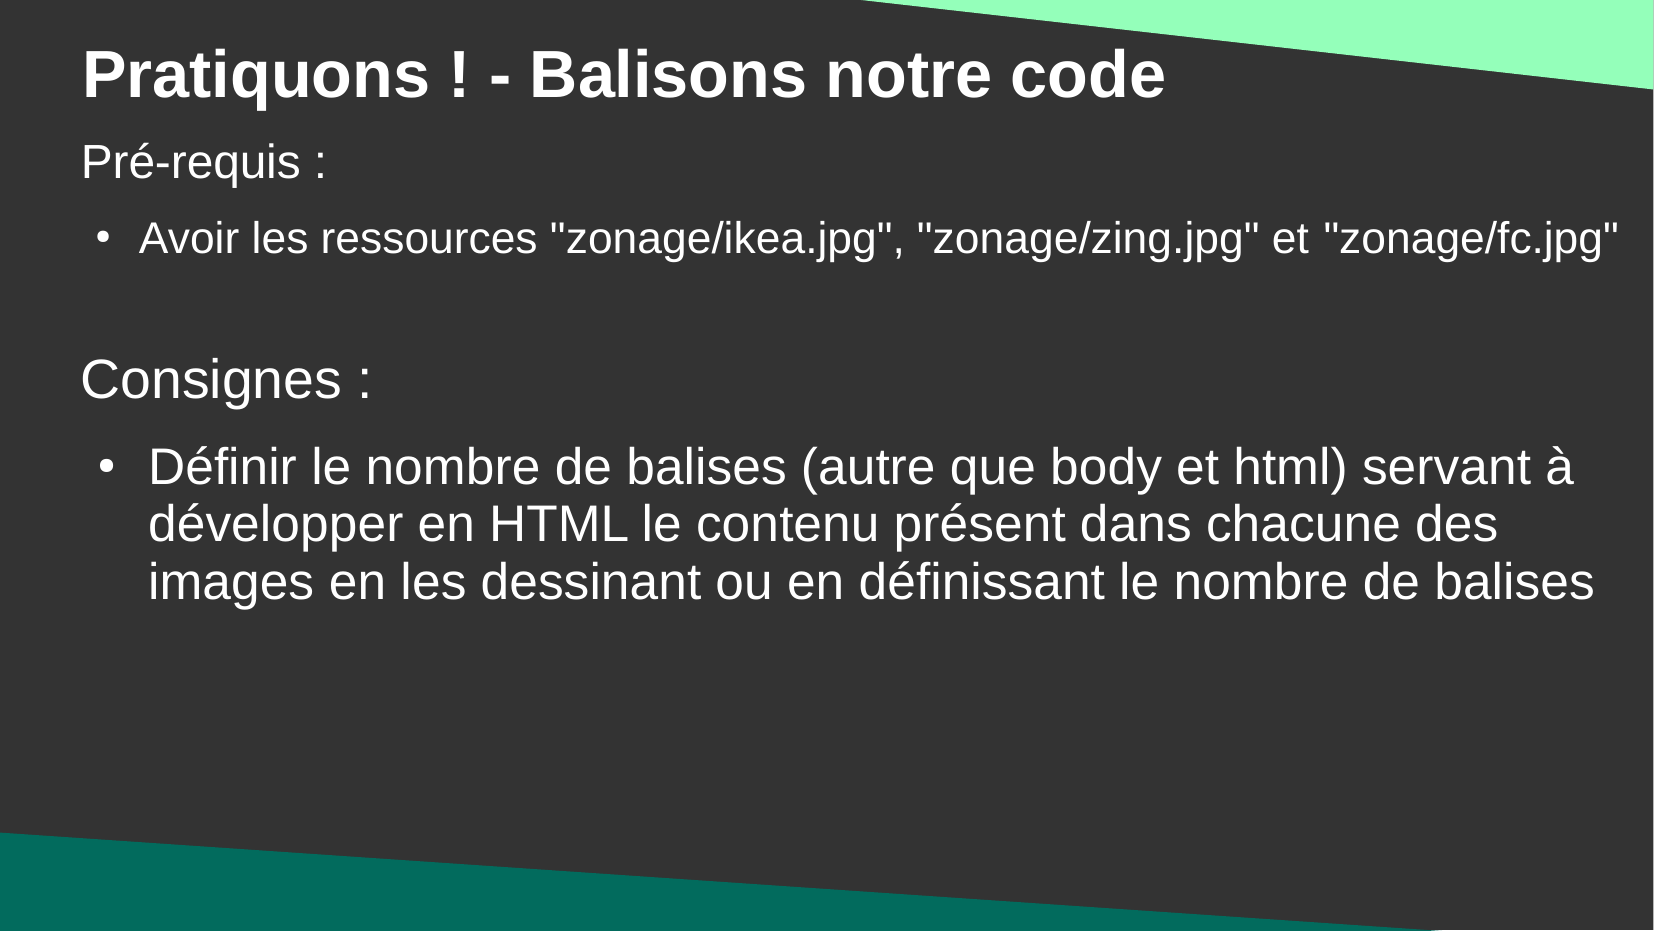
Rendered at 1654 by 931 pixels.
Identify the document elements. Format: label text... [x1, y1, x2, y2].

text_box [861, 0, 1654, 90]
list Consignes : Définir le nombre de balises (autre que body et html) servant à développer en HTML le contenu présent dans chacune des images en les dessinant ou en définissant le nombre de balises [80, 348, 1620, 615]
list Pré-requis : Avoir les ressources "zonage/ikea.jpg", "zonage/zing.jpg" et "zonage/fc.jpg" [80, 135, 1620, 296]
title Pratiquons ! - Balisons notre code [82, 37, 1571, 114]
